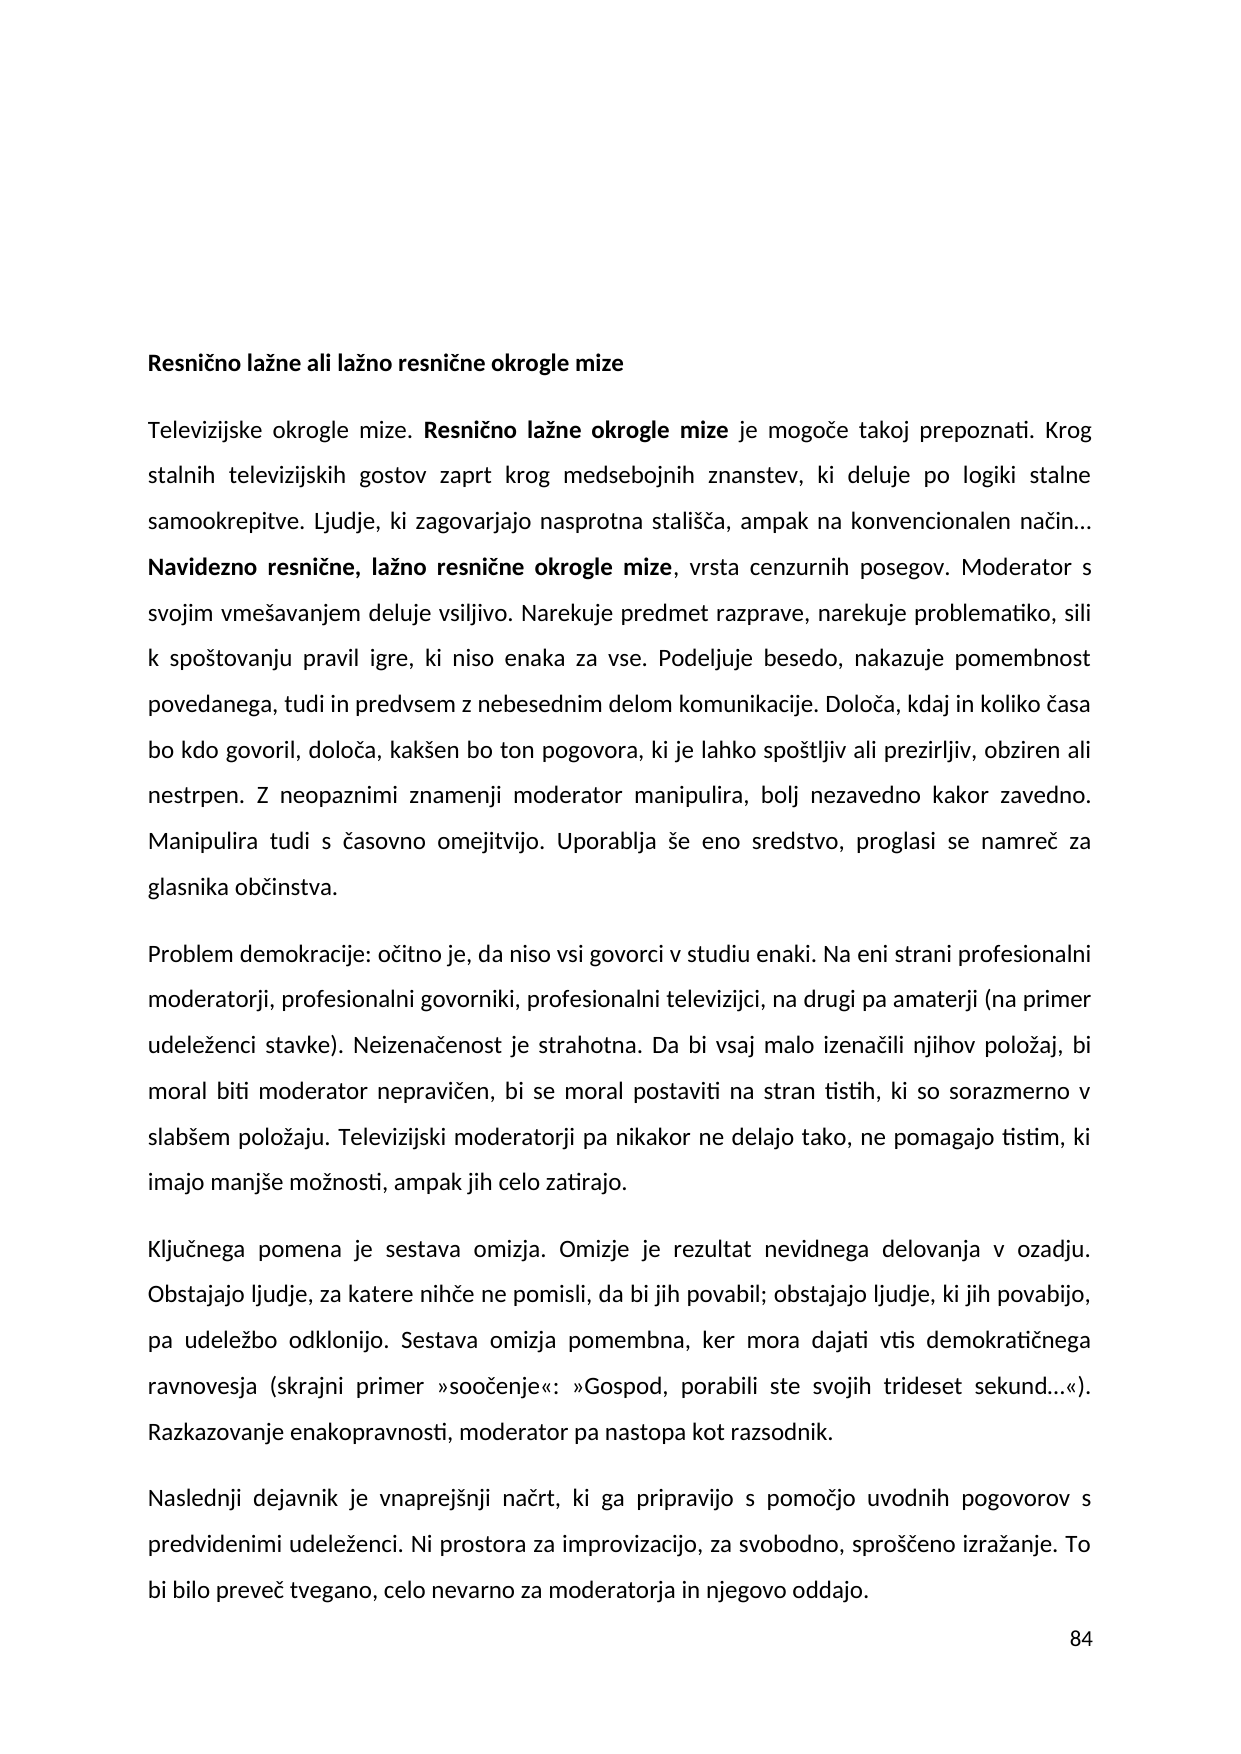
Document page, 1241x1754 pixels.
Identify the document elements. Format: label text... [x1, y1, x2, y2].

text Televizijske okrogle mize. Resnično lažne okrogle mize je mogoče takoj prepoznati. Krog stalnih televizijskih gostov zaprt krog medsebojnih znanstev, ki deluje po logiki stalne samookrepitve. Ljudje, ki zagovarjajo nasprotna stališča, ampak na konvencionalen način… Navidezno resnične, lažno resnične okrogle mize, vrsta cenzurnih posegov. Moderator s svojim vmešavanjem deluje vsiljivo. Narekuje predmet razprave, narekuje problematiko, sili k spoštovanju pravil igre, ki niso enaka za vse. Podeljuje besedo, nakazuje pomembnost povedanega, tudi in predvsem z nebesednim delom komunikacije. Določa, kdaj in koliko časa bo kdo govoril, določa, kakšen bo ton pogovora, ki je lahko spoštljiv ali prezirljiv, obziren ali nestrpen. Z neopaznimi znamenji moderator manipulira, bolj nezavedno kakor zavedno. Manipulira tudi s časovno omejitvijo. Uporablja še eno sredstvo, proglasi se namreč za glasnika občinstva. [148, 414, 1093, 902]
text Naslednji dejavnik je vnaprejšnji načrt, ki ga pripravijo s pomočjo uvodnih pogovorov s predvidenimi udeleženci. Ni prostora za improvizacijo, za svobodno, sproščeno izražanje. To bi bilo preveč tvegano, celo nevarno za moderatorja in njegovo oddajo. [148, 1482, 1093, 1604]
text Ključnega pomena je sestava omizja. Omizje je rezultat nevidnega delovanja v ozadju. Obstajajo ljudje, za katere nihče ne pomisli, da bi jih povabil; obstajajo ljudje, ki jih povabijo, pa udeležbo odklonijo. Sestava omizja pomembna, ker mora dajati vtis demokratičnega ravnovesja (skrajni primer »soočenje«: »Gospod, porabili ste svojih trideset sekund…«). Razkazovanje enakopravnosti, moderator pa nastopa kot razsodnik. [148, 1233, 1093, 1446]
text Resnično lažne ali lažno resnične okrogle mize [148, 347, 1093, 378]
text Problem demokracije: očitno je, da niso vsi govorci v studiu enaki. Na eni strani profesionalni moderatorji, profesionalni govorniki, profesionalni televizijci, na drugi pa amaterji (na primer udeleženci stavke). Neizenačenost je strahotna. Da bi vsaj malo izenačili njihov položaj, bi moral biti moderator nepravičen, bi se moral postaviti na stran tistih, ki so sorazmerno v slabšem položaju. Televizijski moderatorji pa nikakor ne delajo tako, ne pomagajo tistim, ki imajo manjše možnosti, ampak jih celo zatirajo. [148, 938, 1093, 1197]
